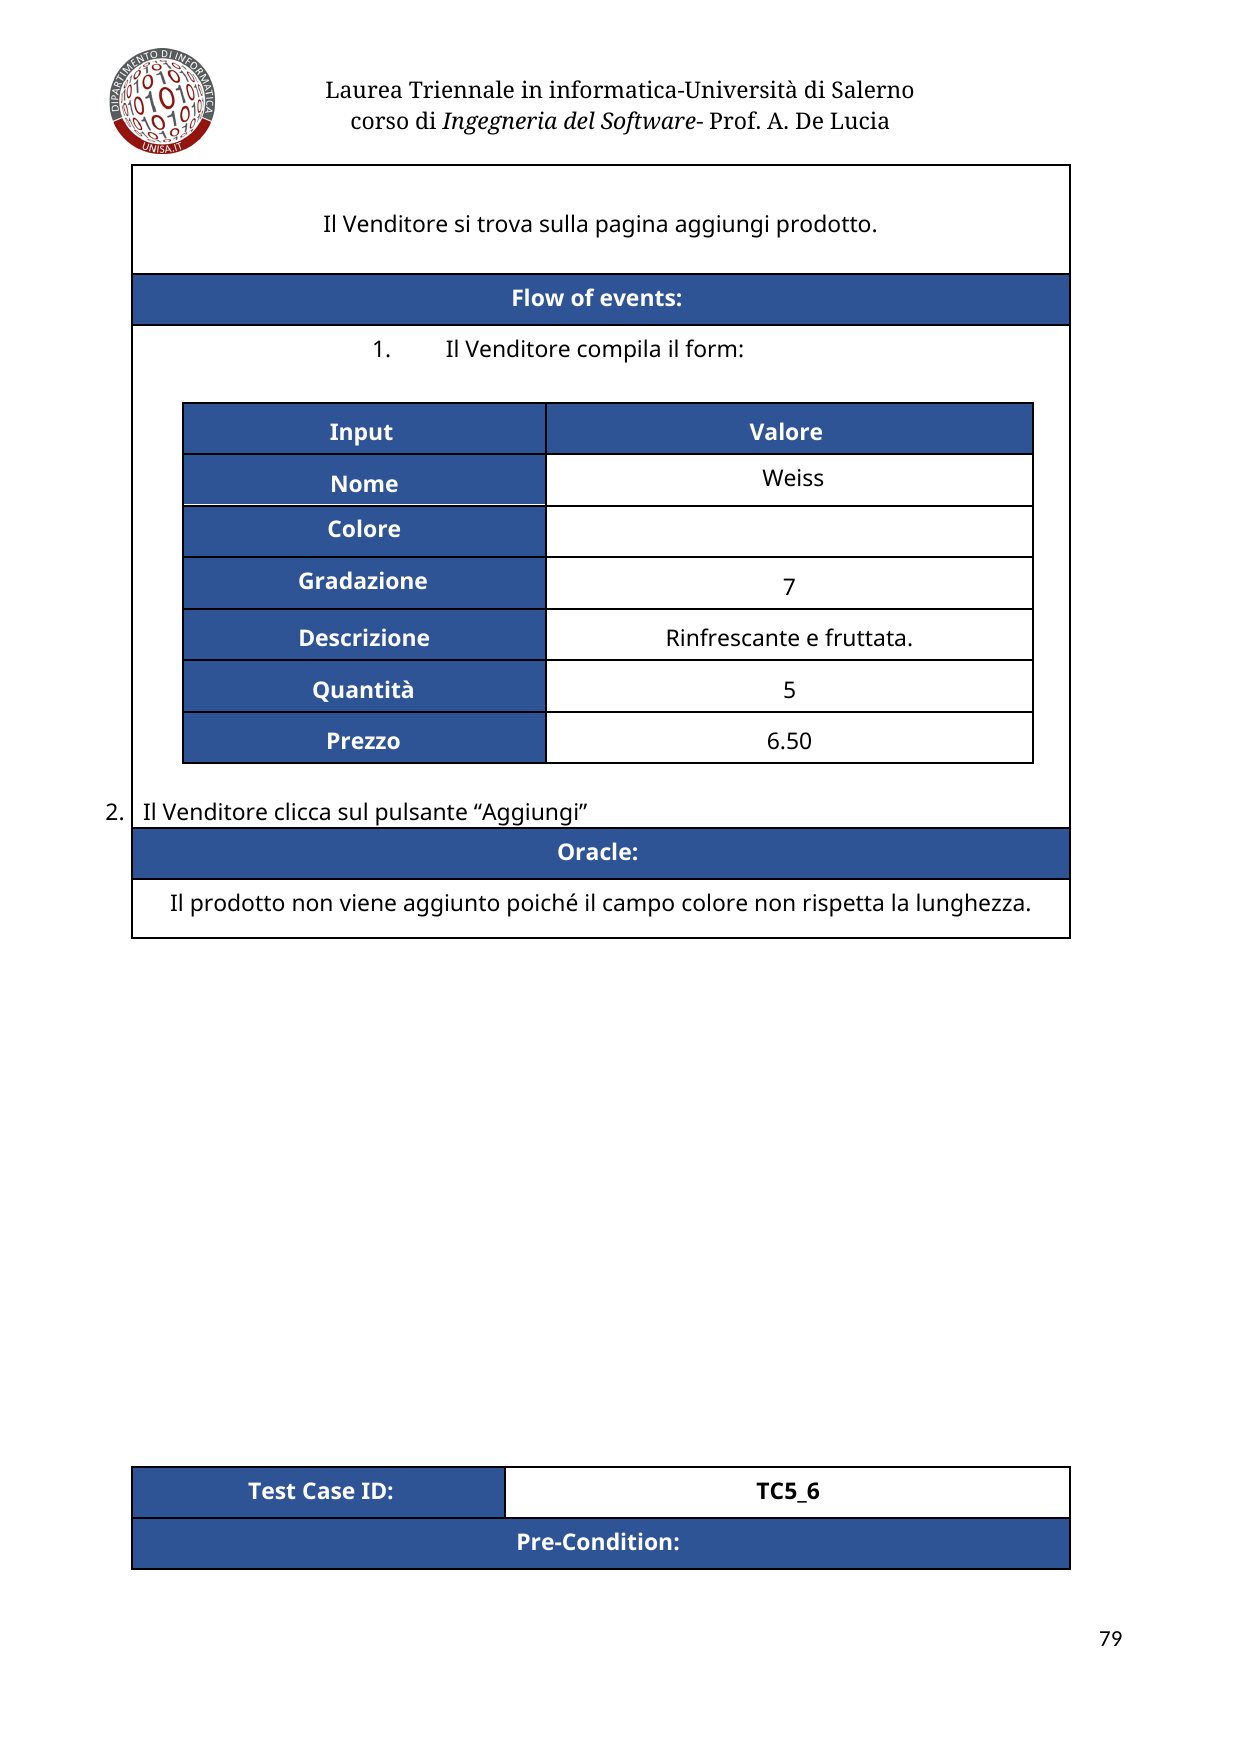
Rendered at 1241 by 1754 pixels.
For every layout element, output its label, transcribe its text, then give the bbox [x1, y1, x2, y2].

table_cell Il prodotto non viene aggiunto poiché il campo colore non rispetta la lunghezza. [133, 880, 1069, 937]
table_cell 7 [547, 558, 1032, 608]
table_header Valore [547, 404, 1032, 453]
table_header Test Case ID: [133, 1468, 504, 1517]
table_cell Il Venditore compila il form: Il Venditore clicca sul pulsante “Aggiungi” [133, 326, 1069, 827]
table_cell Gradazione [184, 558, 545, 608]
table_cell Quantità [184, 661, 545, 711]
table_cell Flow of events: [133, 275, 1069, 324]
table_header Input [184, 404, 545, 453]
table_cell Descrizione [184, 610, 545, 659]
table_cell Colore [184, 507, 545, 556]
table_header TC5_6 [506, 1468, 1069, 1517]
table_cell Il Venditore si trova sulla pagina aggiungi prodotto. [133, 166, 1069, 273]
table_cell Rinfrescante e fruttata. [547, 610, 1032, 659]
table_cell Oracle: [133, 829, 1069, 878]
table_cell Prezzo [184, 713, 545, 762]
table_cell 6.50 [547, 713, 1032, 762]
table_cell Weiss [547, 455, 1032, 504]
table_cell 5 [547, 661, 1032, 711]
table_cell Pre-Condition: [133, 1519, 1069, 1568]
table_cell [547, 507, 1032, 556]
table_cell Nome [184, 455, 545, 504]
